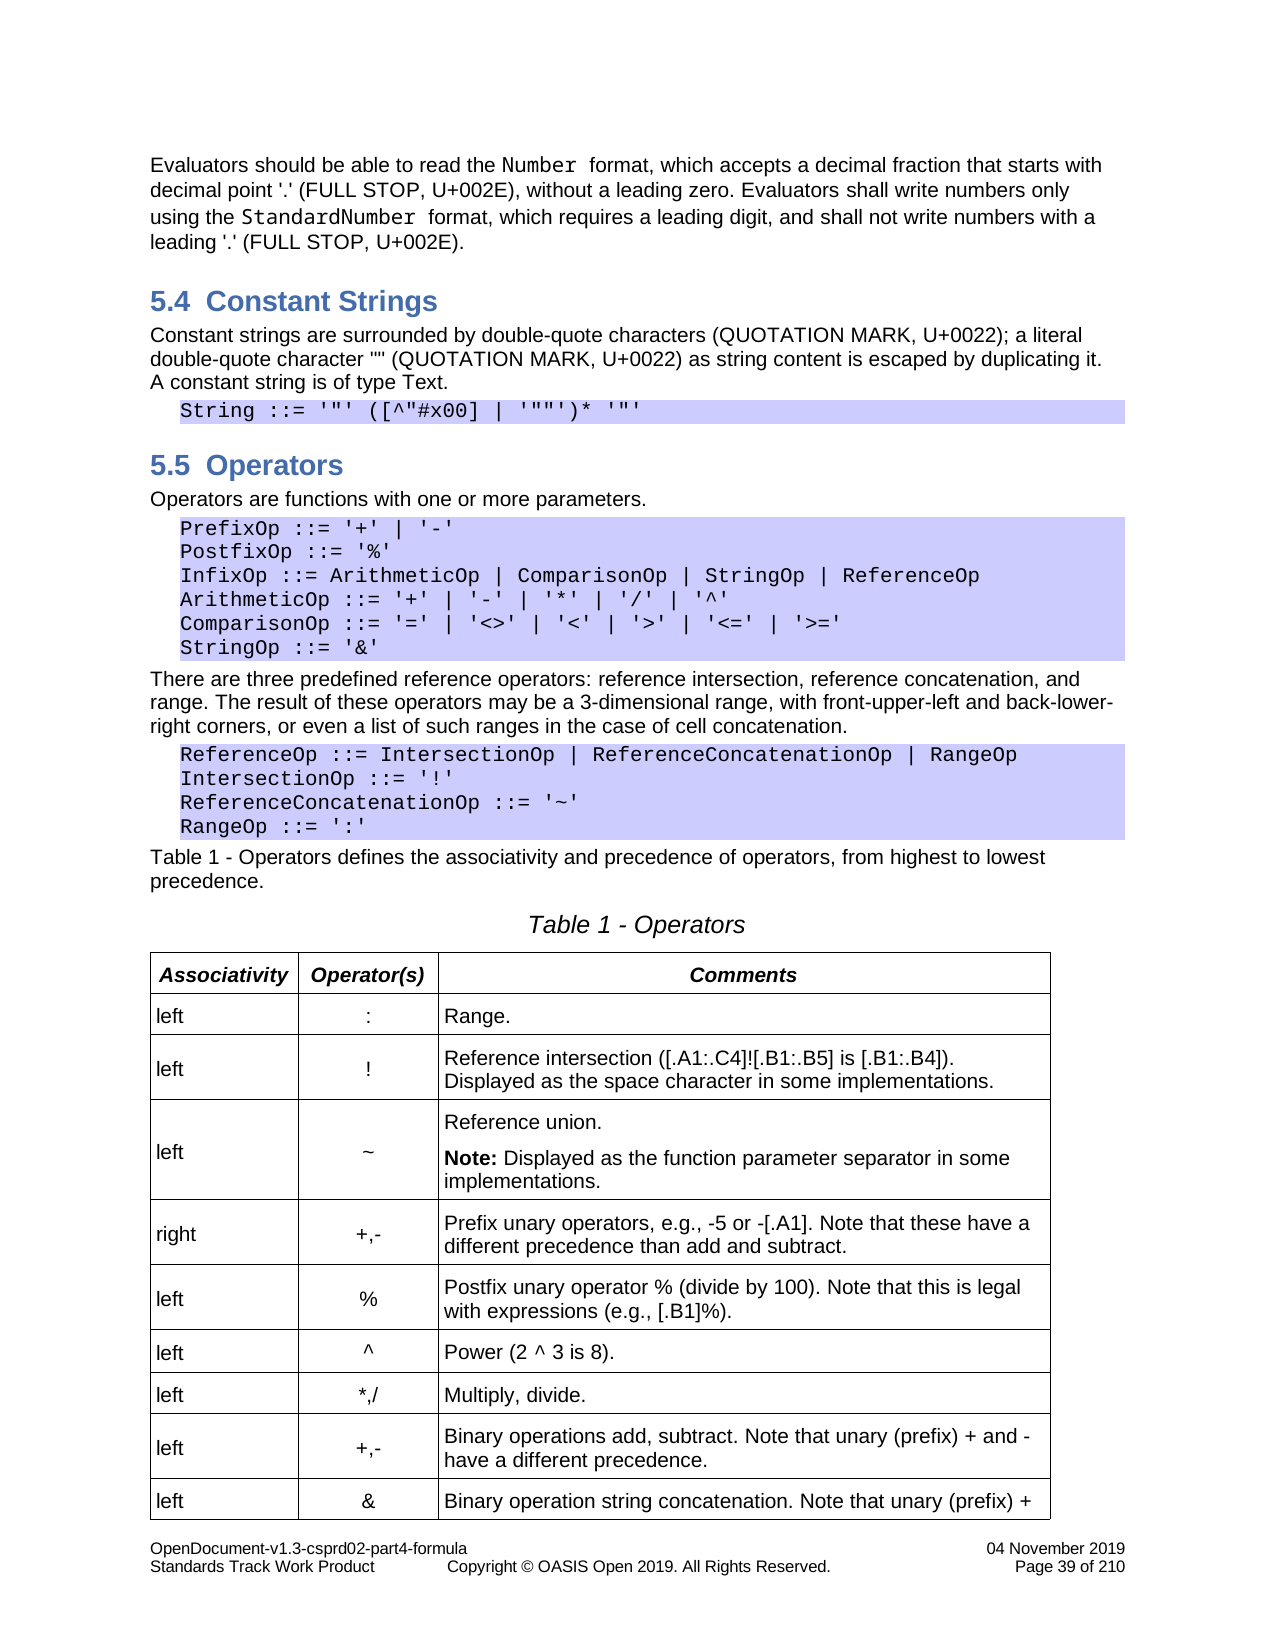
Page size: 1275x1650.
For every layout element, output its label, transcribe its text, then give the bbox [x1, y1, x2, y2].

table_cell Postfix unary operator % (divide by 100). Note that this is legal with expressions (e.g., [.B1]%). [439, 1265, 1050, 1329]
table_cell Power (2 ^ 3 is 8). [439, 1330, 1050, 1372]
text ReferenceConcatenationOp ::= '~' [180, 792, 1125, 816]
table_cell left [151, 1265, 298, 1329]
text Operators are functions with one or more parameters. [150, 488, 1125, 511]
table_cell ! [299, 1035, 438, 1099]
text IntersectionOp ::= '!' [180, 768, 1125, 792]
text PostfixOp ::= '%' [180, 541, 1125, 565]
text InfixOp ::= ArithmeticOp | ComparisonOp | StringOp | ReferenceOp [180, 565, 1125, 589]
table_cell Binary operation string concatenation. Note that unary (prefix) + [439, 1479, 1050, 1519]
text Constant strings are surrounded by double-quote characters (QUOTATION MARK, U+0022); a literal double-quote character '"' (QUOTATION MARK, U+0022) as string content is escaped by duplicating it. A constant string is of type Text. [150, 324, 1125, 394]
table_header Operator(s) [299, 953, 438, 993]
text Evaluators should be able to read the Number format, which accepts a decimal fraction that starts with decimal point '.' (FULL STOP, U+002E), without a leading zero. Evaluators shall write numbers only using the StandardNumber format, which requires a leading digit, and shall not write numbers with a leading '.' (FULL STOP, U+002E). [150, 150, 1125, 254]
table_cell & [299, 1479, 438, 1519]
table_cell right [151, 1200, 298, 1264]
table_cell +,- [299, 1200, 438, 1264]
text RangeOp ::= ':' [180, 816, 1125, 840]
table_cell *,/ [299, 1373, 438, 1413]
table_cell Range. [439, 994, 1050, 1034]
table_cell % [299, 1265, 438, 1329]
table_cell left [151, 1479, 298, 1519]
table_cell left [151, 1414, 298, 1477]
text ArithmeticOp ::= '+' | '-' | '*' | '/' | '^' [180, 589, 1125, 613]
text ComparisonOp ::= '=' | '<>' | '<' | '>' | '<=' | '>=' [180, 613, 1125, 637]
table_cell Reference intersection ([.A1:.C4]![.B1:.B5] is [.B1:.B4]). Displayed as the space character in some implementations. [439, 1035, 1050, 1099]
text PrefixOp ::= '+' | '-' [180, 517, 1125, 541]
table_header Comments [439, 953, 1050, 993]
text String ::= '"' ([^"#x00] | '""')* '"' [180, 400, 1125, 424]
subtitle Operators [150, 449, 1125, 482]
table_cell left [151, 1330, 298, 1372]
table_cell ^ [299, 1330, 438, 1372]
table_cell left [151, 1035, 298, 1099]
text Table 1 - Operators [150, 911, 1125, 939]
table_cell ~ [299, 1100, 438, 1199]
table_cell Reference union. Note: Displayed as the function parameter separator in some implementations. [439, 1100, 1050, 1199]
table_cell Multiply, divide. [439, 1373, 1050, 1413]
text Table 1 - Operators defines the associativity and precedence of operators, from highest to lowest precedence. [150, 846, 1125, 893]
table_cell Binary operations add, subtract. Note that unary (prefix) + and - have a different precedence. [439, 1414, 1050, 1477]
table_cell : [299, 994, 438, 1034]
text StringOp ::= '&' [180, 637, 1125, 661]
text ReferenceOp ::= IntersectionOp | ReferenceConcatenationOp | RangeOp [180, 744, 1125, 768]
table_cell Prefix unary operators, e.g., -5 or -[.A1]. Note that these have a different precedence than add and subtract. [439, 1200, 1050, 1264]
table_header Associativity [151, 953, 298, 993]
table_cell +,- [299, 1414, 438, 1477]
table_cell left [151, 1100, 298, 1199]
text There are three predefined reference operators: reference intersection, reference concatenation, and range. The result of these operators may be a 3-dimensional range, with front-upper-left and back-lower-right corners, or even a list of such ranges in the case of cell concatenation. [150, 667, 1125, 738]
table_cell left [151, 994, 298, 1034]
table_cell left [151, 1373, 298, 1413]
subtitle Constant Strings [150, 285, 1125, 318]
